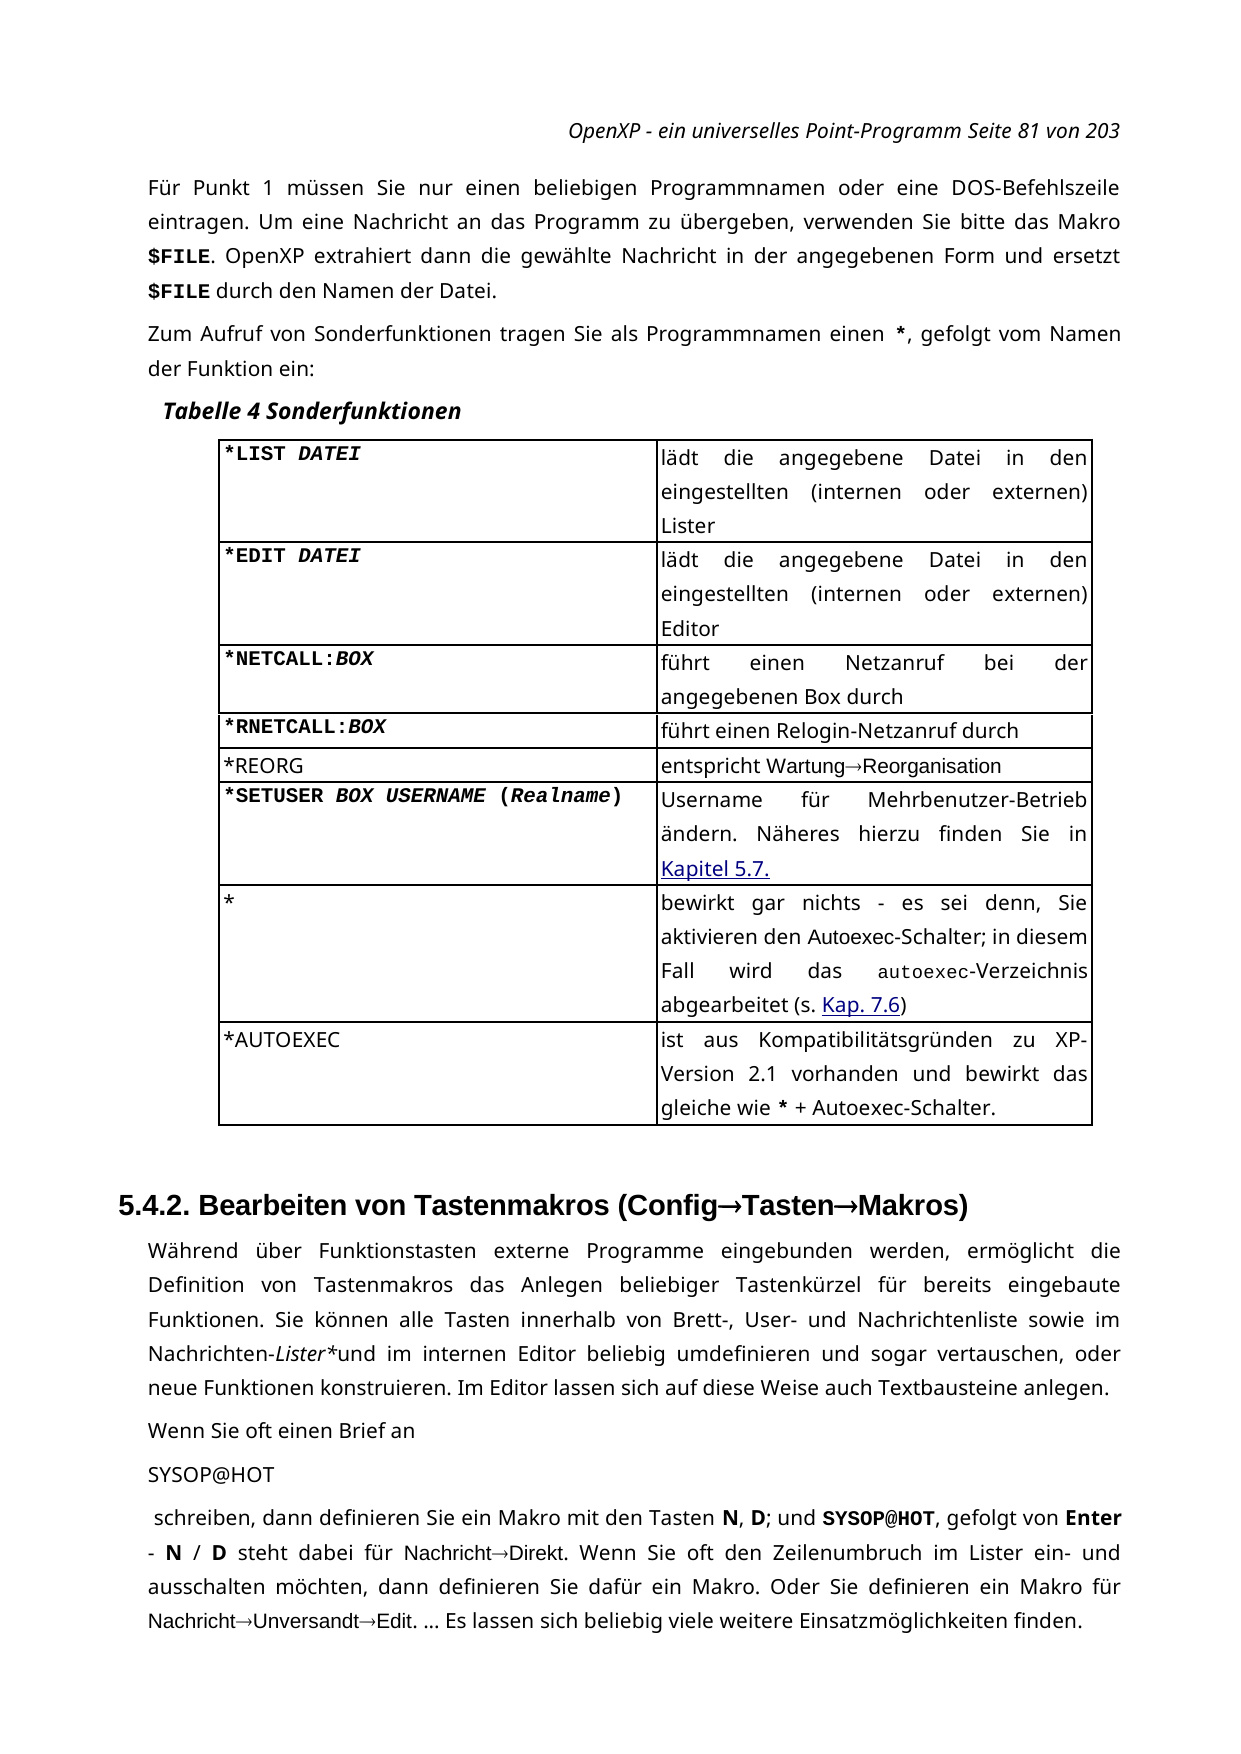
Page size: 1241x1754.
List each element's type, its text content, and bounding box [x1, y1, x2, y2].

text schreiben, dann definieren Sie ein Makro mit den Tasten N, D; und SYSOP@HOT, gefolgt von Enter - N / D steht dabei für Nachricht®Direkt. Wenn Sie oft den Zeilenumbruch im Lister ein- und ausschalten möchten, dann definieren Sie dafür ein Makro. Oder Sie definieren ein Makro für Nachricht®Unversandt®Edit. ... Es lassen sich beliebig viele weitere Einsatzmöglichkeiten finden. [148, 1503, 1122, 1634]
table_cell entspricht Wartung®Reorganisation [658, 749, 1091, 781]
table_cell *SETUSER BOX USERNAME (Realname) [220, 783, 656, 884]
table_cell *RNETCALL:BOX [220, 715, 656, 747]
subtitle 5.4.2. Bearbeiten von Tastenmakros (Config®Tasten®Makros) [118, 1182, 1122, 1221]
text Tabelle 4 Sonderfunktionen [162, 395, 1122, 426]
table_cell Username für Mehrbenutzer-Betrieb ändern. Näheres hierzu finden Sie in Kapitel 5.7. [658, 783, 1091, 884]
table_cell bewirkt gar nichts - es sei denn, Sie aktivieren den Autoexec-Schalter; in diesem Fall wird das autoexec-Verzeichnis abgearbeitet (s. Kap. 7.6) [658, 886, 1091, 1021]
table_cell *REORG [220, 749, 656, 781]
table_cell ist aus Kompatibilitätsgründen zu XP-Version 2.1 vorhanden und bewirkt das gleiche wie * + Autoexec-Schalter. [658, 1023, 1091, 1124]
text Für Punkt 1 müssen Sie nur einen beliebigen Programmnamen oder eine DOS-Befehlszeile eintragen. Um eine Nachricht an das Programm zu übergeben, verwenden Sie bitte das Makro $FILE. OpenXP extrahiert dann die gewählte Nachricht in der angegebenen Form und ersetzt $FILE durch den Namen der Datei. [148, 173, 1122, 304]
table_cell führt einen Netzanruf bei der angegebenen Box durch [658, 646, 1091, 712]
table_cell führt einen Relogin-Netzanruf durch [658, 715, 1091, 747]
table_cell *AUTOEXEC [220, 1023, 656, 1124]
table_cell *EDIT DATEI [220, 543, 656, 644]
table_cell lädt die angegebene Datei in den eingestellten (internen oder externen) Editor [658, 543, 1091, 644]
table_header lädt die angegebene Datei in den eingestellten (internen oder externen) Lister [658, 441, 1091, 541]
table_cell * [220, 886, 656, 1021]
text Zum Aufruf von Sonderfunktionen tragen Sie als Programmnamen einen *, gefolgt vom Namen der Funktion ein: [148, 319, 1122, 382]
text Wenn Sie oft einen Brief an [148, 1416, 1122, 1445]
table_cell *NETCALL:BOX [220, 646, 656, 712]
text SYSOP@HOT [148, 1459, 1122, 1488]
text Während über Funktionstasten externe Programme eingebunden werden, ermöglicht die Definition von Tastenmakros das Anlegen beliebiger Tastenkürzel für bereits eingebaute Funktionen. Sie können alle Tasten innerhalb von Brett-, User- und Nachrichtenliste sowie im Nachrichten-Lister*und im internen Editor beliebig umdefinieren und sogar vertauschen, oder neue Funktionen konstruieren. Im Editor lassen sich auf diese Weise auch Textbausteine anlegen. [148, 1236, 1122, 1401]
table_header *LIST DATEI [220, 441, 656, 541]
